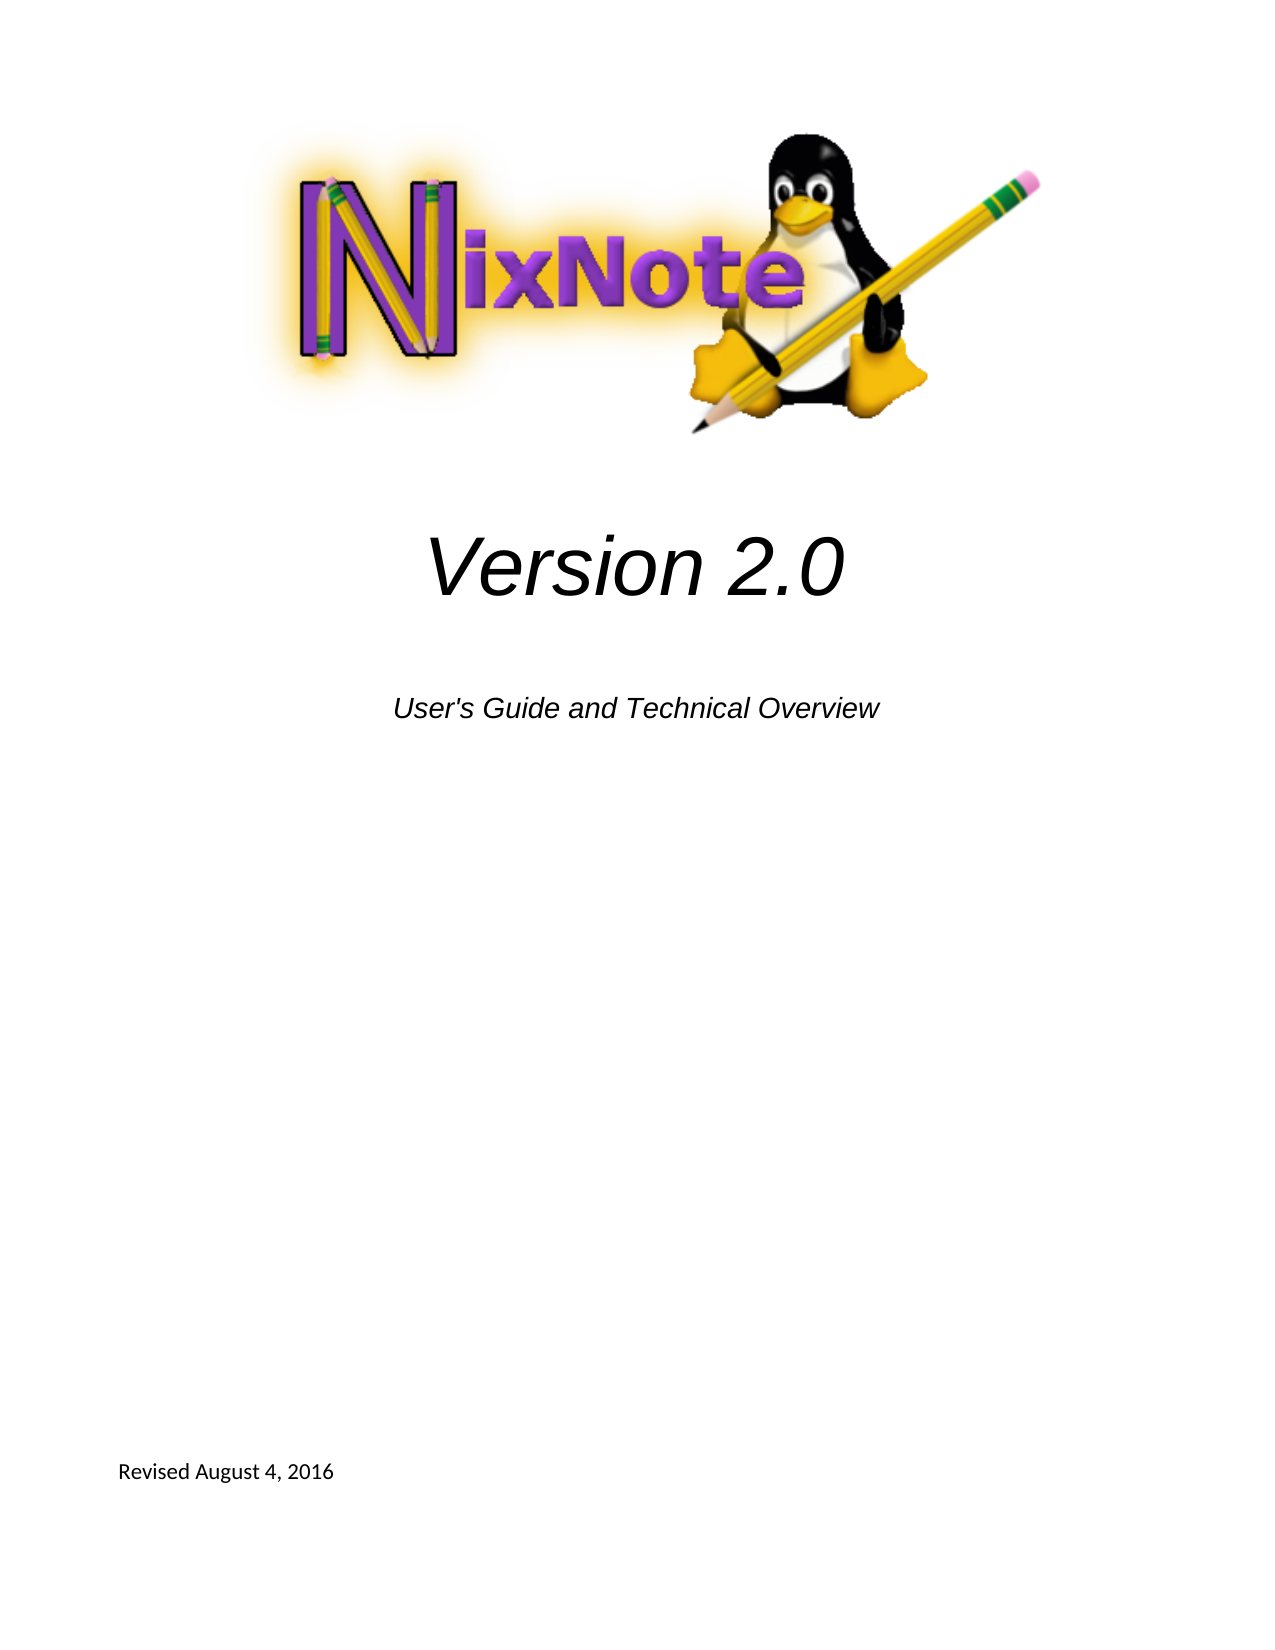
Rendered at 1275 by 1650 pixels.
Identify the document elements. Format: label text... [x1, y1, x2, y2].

subtitle Version 2.0 [118, 517, 1157, 613]
text Revised August 4, 2016 [118, 1457, 1157, 1485]
picture [222, 118, 1053, 437]
subtitle User's Guide and Technical Overview [118, 653, 1157, 725]
